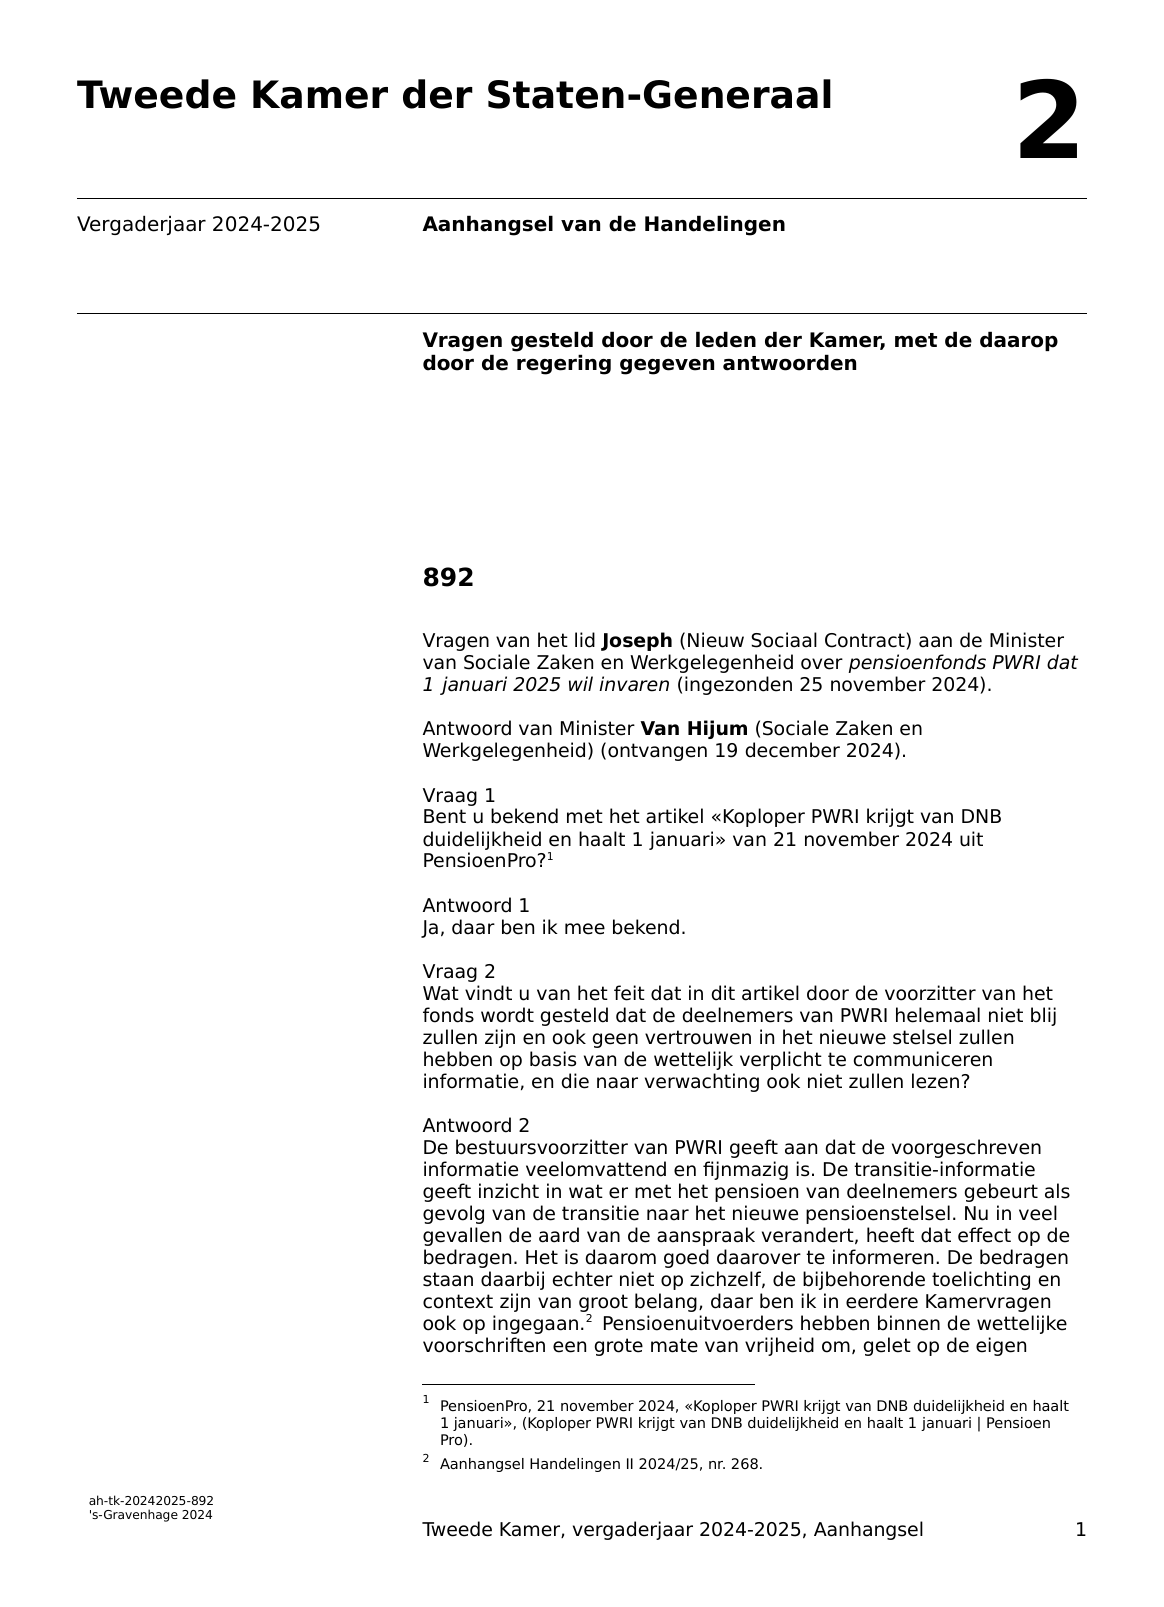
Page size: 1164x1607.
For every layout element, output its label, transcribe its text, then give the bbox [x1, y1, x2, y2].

table_header Tweede Kamer der Staten-Generaal [77, 59, 886, 198]
text 's-Gravenhage 2024 [88, 1508, 323, 1522]
text Bent u bekend met het artikel «Koploper PWRI krijgt van DNB duidelijkheid en haalt 1 januari» van 21 november 2024 uit PensioenPro? [422, 806, 1087, 872]
table_cell [77, 314, 422, 375]
text Aanhangsel Handelingen II 2024/25, nr. 268. [422, 1452, 1087, 1474]
text PensioenPro, 21 november 2024, «Koploper PWRI krijgt van DNB duidelijkheid en haalt 1 januari», (Koploper PWRI krijgt van DNB duidelijkheid en haalt 1 januari | Pensioen Pro). [422, 1393, 1087, 1449]
table_cell Vergaderjaar 2024-2025 [77, 199, 422, 313]
text De bestuursvoorzitter van PWRI geeft aan dat de voorgeschreven informatie veelomvattend en fijnmazig is. De transitie-informatie geeft inzicht in wat er met het pensioen van deelnemers gebeurt als gevolg van de transitie naar het nieuwe pensioenstelsel. Nu in veel gevallen de aard van de aanspraak verandert, heeft dat effect op de bedragen. Het is daarom goed daarover te informeren. De bedragen staan daarbij echter niet op zichzelf, de bijbehorende toelichting en context zijn van groot belang, daar ben ik in eerdere Kamervragen ook op ingegaan. Pensioenuitvoerders hebben binnen de wettelijke voorschriften een grote mate van vrijheid om, gelet op de eigen [422, 1137, 1087, 1357]
text Vraag 2 [422, 961, 1087, 983]
text Wat vindt u van het feit dat in dit artikel door de voorzitter van het fonds wordt gesteld dat de deelnemers van PWRI helemaal niet blij zullen zijn en ook geen vertrouwen in het nieuwe stelsel zullen hebben op basis van de wettelijk verplicht te communiceren informatie, en die naar verwachting ook niet zullen lezen? [422, 983, 1087, 1093]
text Antwoord 1 [422, 894, 1087, 917]
text Antwoord van Minister Van Hijum (Sociale Zaken en Werkgelegenheid) (ontvangen 19 december 2024). [422, 718, 1087, 762]
text ah-tk-20242025-892 [88, 1494, 323, 1508]
text Vraag 1 [422, 784, 1087, 806]
table_header 2 [886, 59, 1087, 198]
table_cell Vragen gesteld door de leden der Kamer, met de daarop door de regering gegeven antwoorden [422, 314, 1087, 375]
text 892 [422, 563, 1087, 592]
text Antwoord 2 [422, 1115, 1087, 1137]
text Ja, daar ben ik mee bekend. [422, 917, 1087, 938]
table_cell Aanhangsel van de Handelingen [422, 199, 1087, 313]
text Vragen van het lid Joseph (Nieuw Sociaal Contract) aan de Minister van Sociale Zaken en Werkgelegenheid over pensioenfonds PWRI dat 1 januari 2025 wil invaren (ingezonden 25 november 2024). [422, 630, 1087, 696]
